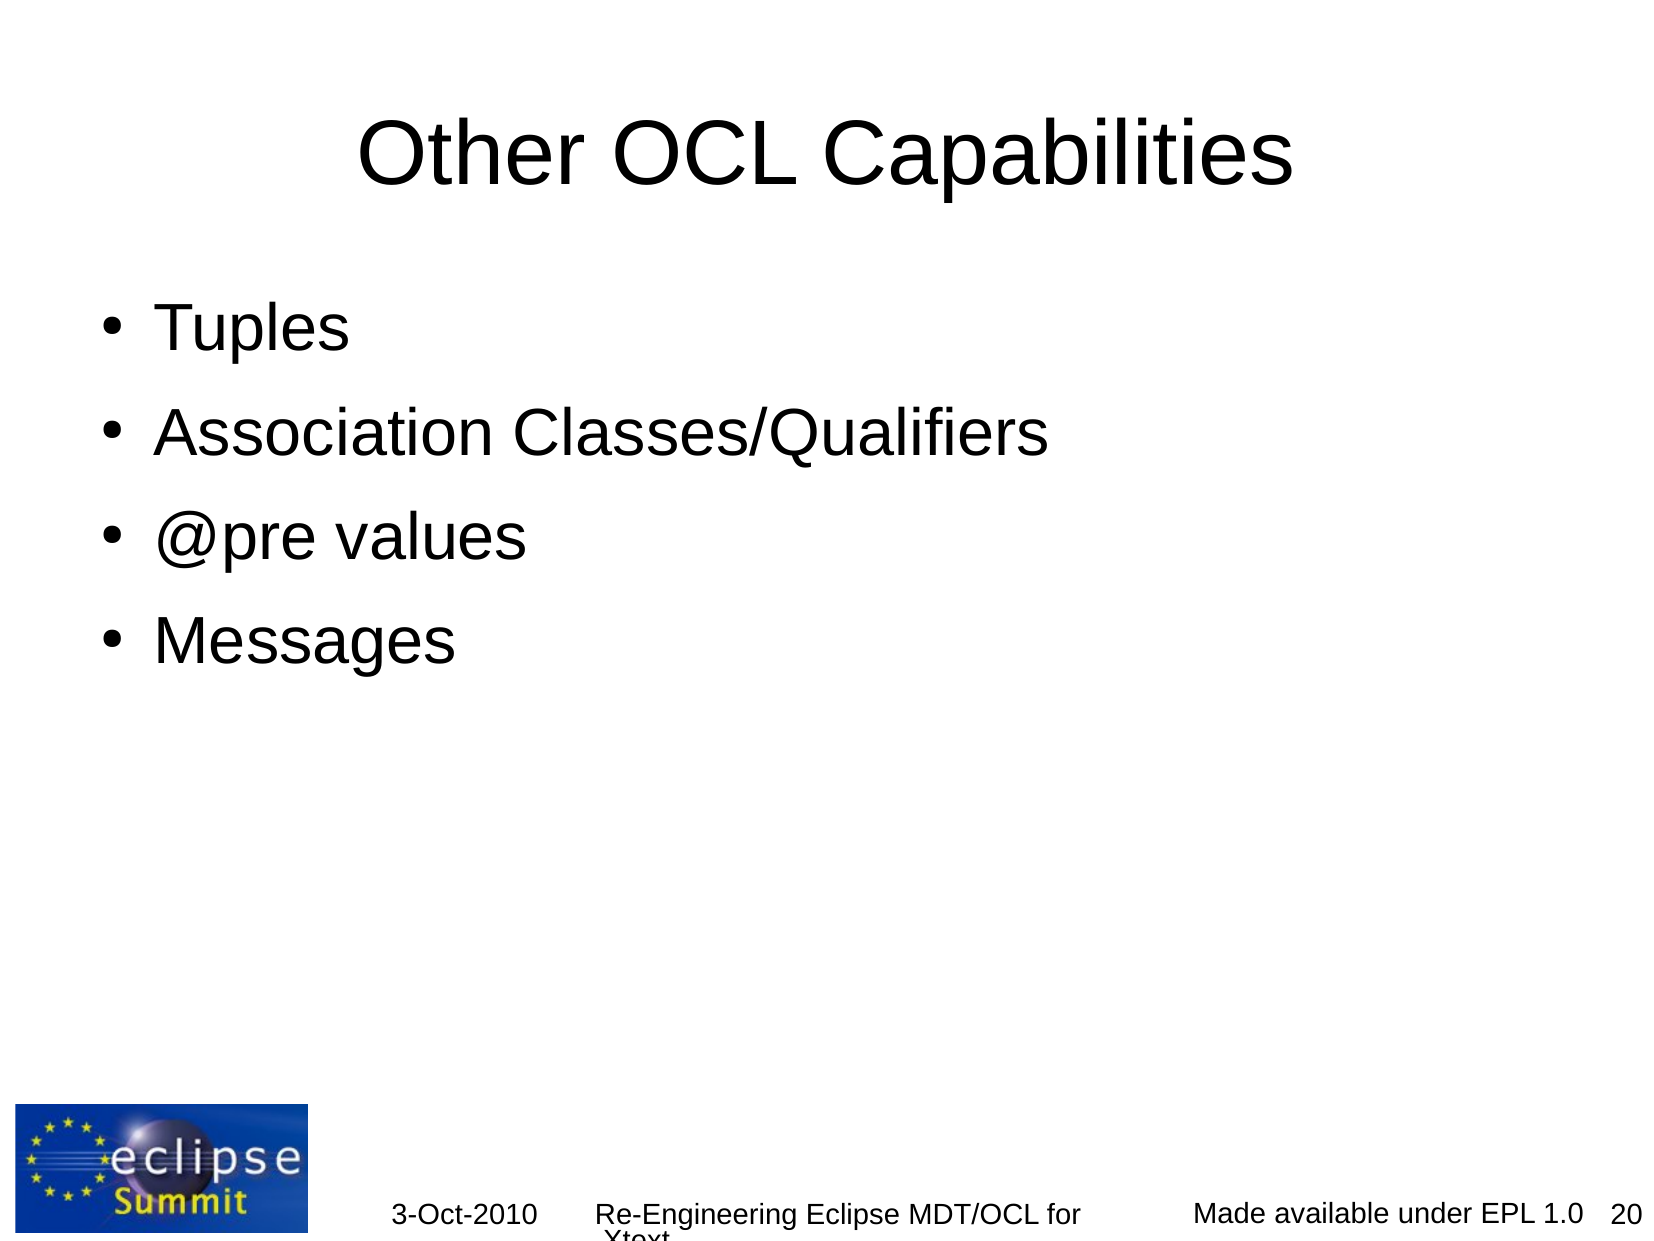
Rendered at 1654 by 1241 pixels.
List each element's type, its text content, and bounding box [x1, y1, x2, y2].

title Other OCL Capabilities [82, 56, 1571, 250]
picture [15, 1104, 308, 1233]
list Tuples Association Classes/Qualifiers @pre values Messages [82, 290, 1571, 1094]
